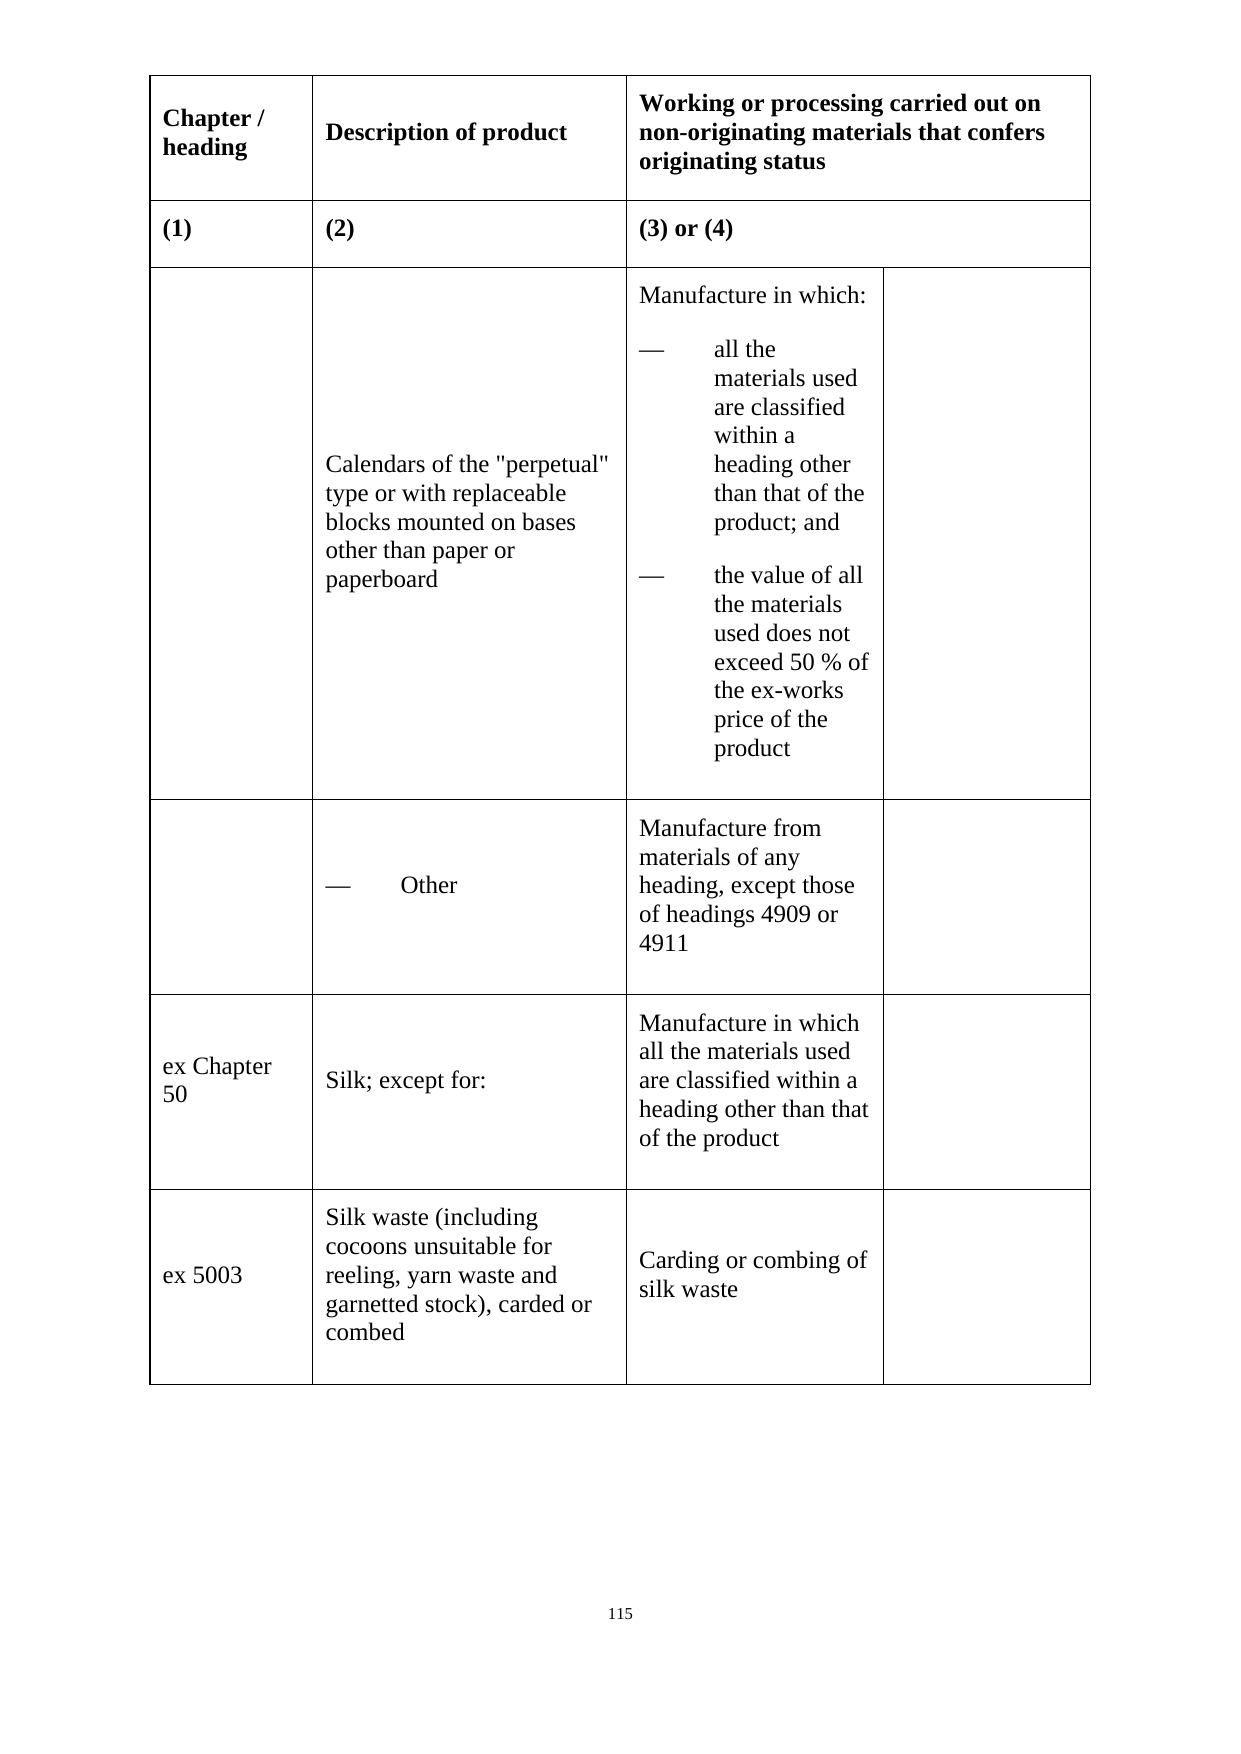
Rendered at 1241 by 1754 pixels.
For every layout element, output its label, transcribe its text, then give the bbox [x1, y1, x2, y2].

table_cell (3) or (4) [627, 201, 1090, 267]
table_cell ex Chapter 50 [151, 995, 312, 1189]
table_header Description of product [313, 76, 626, 200]
table_cell Silk waste (including cocoons unsuitable for reeling, yarn waste and garnetted stock), carded or combed [313, 1190, 626, 1384]
table_cell (2) [313, 201, 626, 267]
table_cell [884, 995, 1090, 1189]
table_cell [151, 800, 312, 994]
table_cell [884, 800, 1090, 994]
table_cell Manufacture in which: — all the materials used are classified within a heading other than that of the product; and — the value of all the materials used does not exceed 50 % of the ex‐works price of the product [627, 268, 883, 799]
table_cell Silk; except for: [313, 995, 626, 1189]
table_cell — Other [313, 800, 626, 994]
table_cell Manufacture from materials of any heading, except those of headings 4909 or 4911 [627, 800, 883, 994]
table_cell Carding or combing of silk waste [627, 1190, 883, 1384]
table_cell (1) [151, 201, 312, 267]
table_cell Manufacture in which all the materials used are classified within a heading other than that of the product [627, 995, 883, 1189]
table_cell Calendars of the "perpetual" type or with replaceable blocks mounted on bases other than paper or paperboard [313, 268, 626, 799]
table_cell [151, 268, 312, 799]
table_cell [884, 1190, 1090, 1384]
table_header Working or processing carried out on non‐originating materials that confers originating status [627, 76, 1090, 200]
table_cell ex 5003 [151, 1190, 312, 1384]
table_cell [884, 268, 1090, 799]
table_header Chapter / heading [151, 76, 312, 200]
